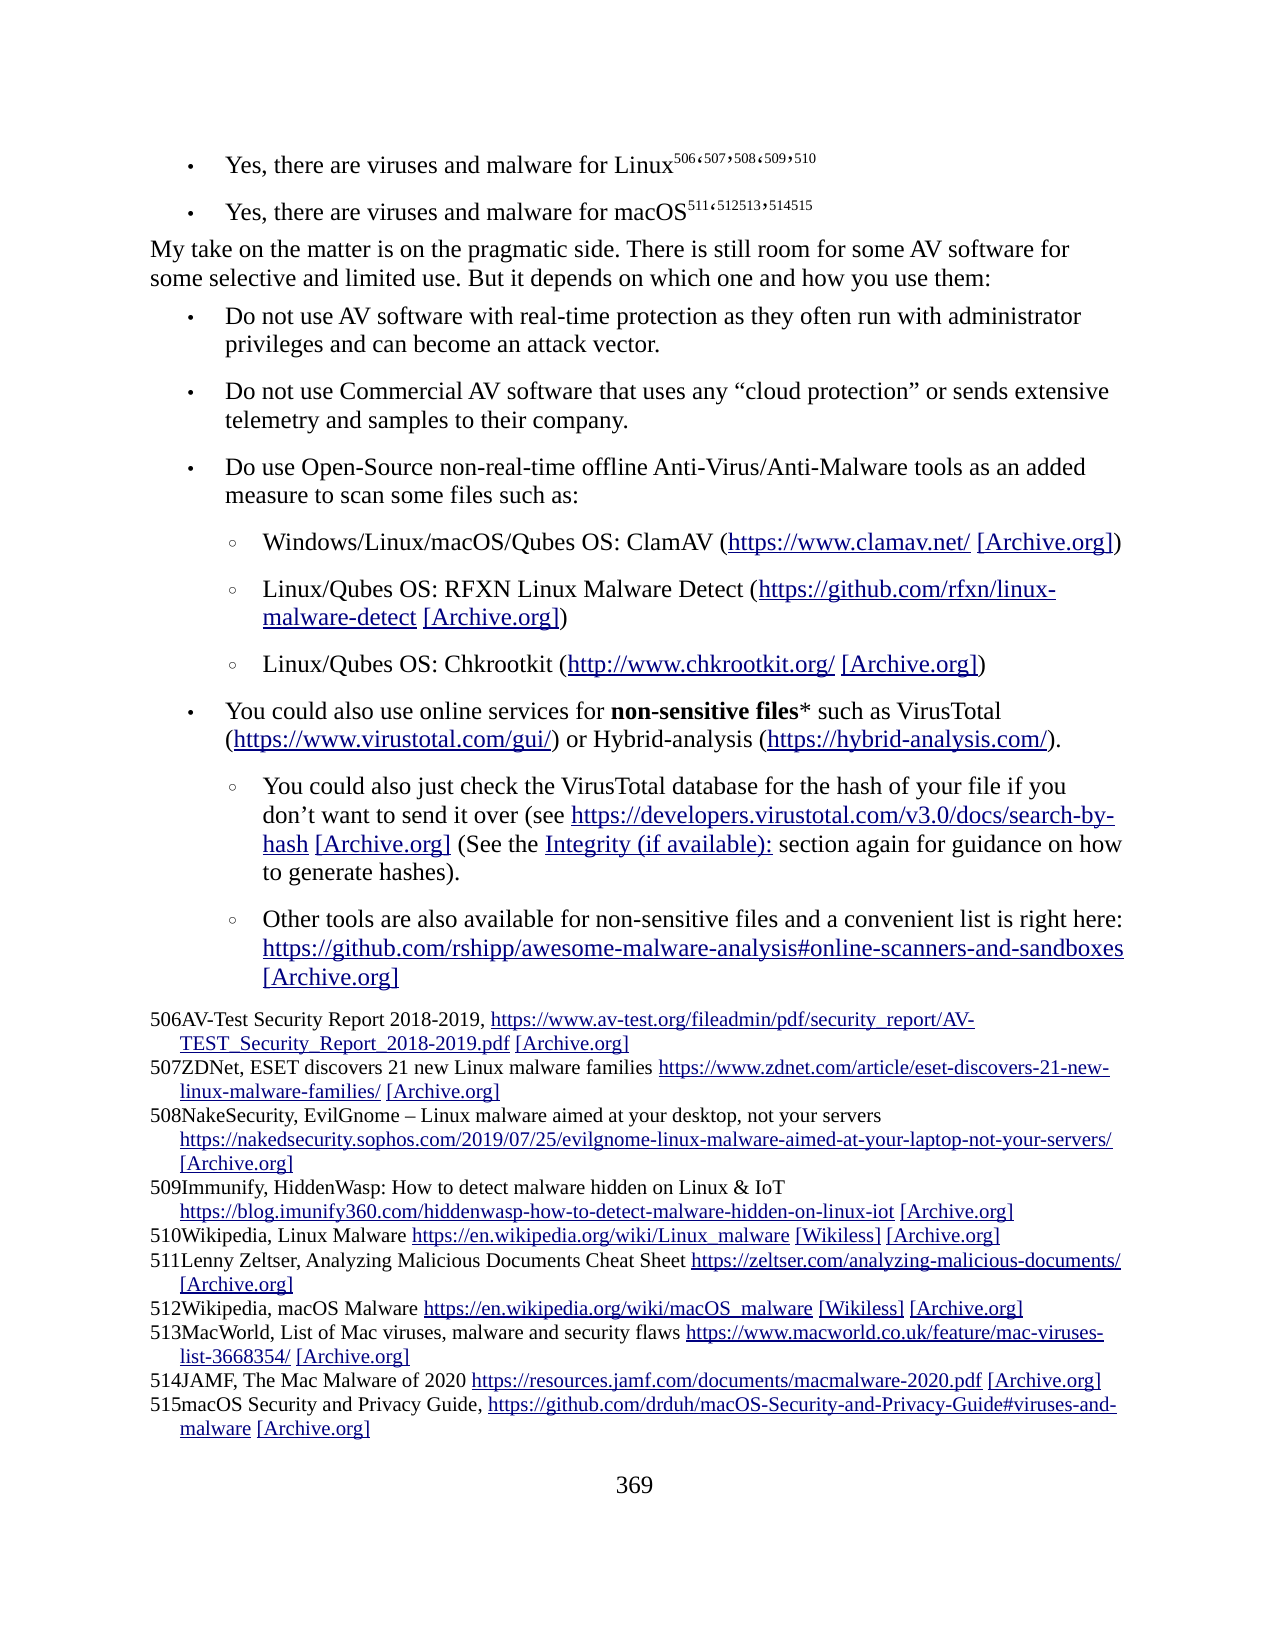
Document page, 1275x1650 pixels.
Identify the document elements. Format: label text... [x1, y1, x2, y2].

list Wikipedia, macOS Malware https://en.wikipedia.org/wiki/macOS_malware [Wikiless] [Archive.org] [150, 1296, 1125, 1320]
list Wikipedia, Linux Malware https://en.wikipedia.org/wiki/Linux_malware [Wikiless] [Archive.org] [150, 1223, 1125, 1247]
list Yes, there are viruses and malware for macOS‘’ [187, 197, 1125, 225]
text My take on the matter is on the pragmatic side. There is still room for some AV software for some selective and limited use. But it depends on which one and how you use them: [150, 234, 1125, 292]
list Do use Open-Source non-real-time offline Anti-Virus/Anti-Malware tools as an added measure to scan some files such as: [187, 452, 1125, 509]
list You could also use online services for non-sensitive files* such as VirusTotal (https://www.virustotal.com/gui/) or Hybrid-analysis (https://hybrid-analysis.com/). [187, 696, 1125, 753]
list Linux/Qubes OS: RFXN Linux Malware Detect (https://github.com/rfxn/linux-malware-detect [Archive.org]) [225, 574, 1125, 631]
list JAMF, The Mac Malware of 2020 https://resources.jamf.com/documents/macmalware-2020.pdf [Archive.org] [150, 1368, 1125, 1392]
list macOS Security and Privacy Guide, https://github.com/drduh/macOS-Security-and-Privacy-Guide#viruses-and-malware [Archive.org] [150, 1392, 1125, 1440]
list NakeSecurity, EvilGnome – Linux malware aimed at your desktop, not your servers https://nakedsecurity.sophos.com/2019/07/25/evilgnome-linux-malware-aimed-at-your-laptop-not-your-servers/ [Archive.org] [150, 1103, 1125, 1175]
list Windows/Linux/macOS/Qubes OS: ClamAV (https://www.clamav.net/ [Archive.org]) [225, 527, 1125, 556]
list ZDNet, ESET discovers 21 new Linux malware families https://www.zdnet.com/article/eset-discovers-21-new-linux-malware-families/ [Archive.org] [150, 1055, 1125, 1103]
list Linux/Qubes OS: Chkrootkit (http://www.chkrootkit.org/ [Archive.org]) [225, 649, 1125, 678]
list Do not use Commercial AV software that uses any “cloud protection” or sends extensive telemetry and samples to their company. [187, 376, 1125, 434]
list MacWorld, List of Mac viruses, malware and security flaws https://www.macworld.co.uk/feature/mac-viruses-list-3668354/ [Archive.org] [150, 1320, 1125, 1368]
list Do not use AV software with real-time protection as they often run with administrator privileges and can become an attack vector. [187, 301, 1125, 358]
list Immunify, HiddenWasp: How to detect malware hidden on Linux & IoT https://blog.imunify360.com/hiddenwasp-how-to-detect-malware-hidden-on-linux-iot [Archive.org] [150, 1175, 1125, 1223]
list Yes, there are viruses and malware for Linux‘’‘’ [187, 150, 1125, 179]
list You could also just check the VirusTotal database for the hash of your file if you don’t want to send it over (see https://developers.virustotal.com/v3.0/docs/search-by-hash [Archive.org] (See the Integrity (if available): section again for guidance on how to generate hashes). [225, 771, 1125, 886]
list AV-Test Security Report 2018-2019, https://www.av-test.org/fileadmin/pdf/security_report/AV-TEST_Security_Report_2018-2019.pdf [Archive.org] [150, 1007, 1125, 1055]
list Lenny Zeltser, Analyzing Malicious Documents Cheat Sheet https://zeltser.com/analyzing-malicious-documents/ [Archive.org] [150, 1247, 1125, 1296]
list Other tools are also available for non-sensitive files and a convenient list is right here: https://github.com/rshipp/awesome-malware-analysis#online-scanners-and-sandboxes [Archive.org] [225, 904, 1125, 990]
